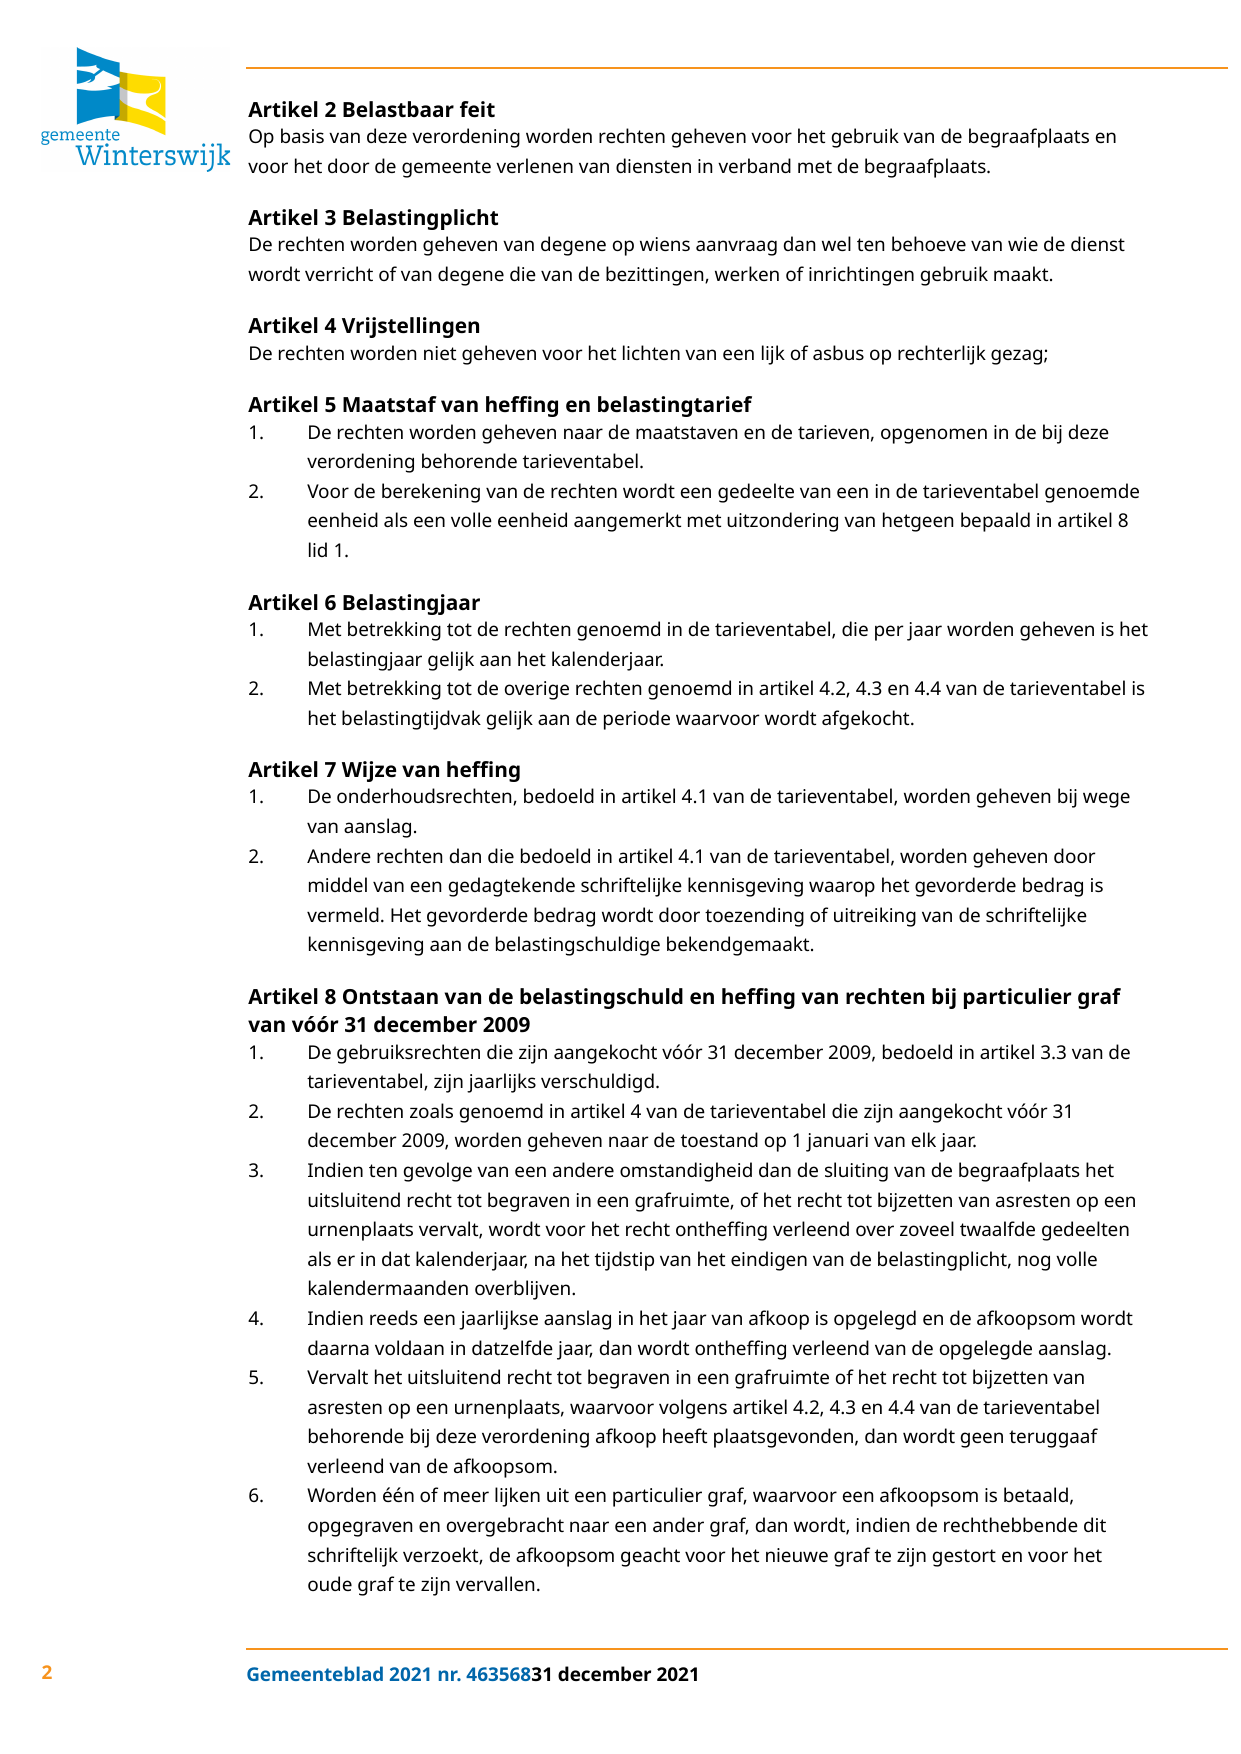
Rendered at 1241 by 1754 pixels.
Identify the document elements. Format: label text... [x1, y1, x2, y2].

text De rechten worden geheven van degene op wiens aanvraag dan wel ten behoeve van wie de dienst wordt verricht of van degene die van de bezittingen, werken of inrichtingen gebruik maakt. [248, 232, 1152, 287]
text Artikel 3 Belastingplicht [248, 203, 1152, 232]
text Artikel 2 Belastbaar feit [248, 95, 1152, 123]
list Indien ten gevolge van een andere omstandigheid dan de sluiting van de begraafplaats het uitsluitend recht tot begraven in een grafruimte, of het recht tot bijzetten van asresten op een urnenplaats vervalt, wordt voor het recht ontheffing verleend over zoveel twaalfde gedeelten als er in dat kalenderjaar, na het tijdstip van het eindigen van de belastingplicht, nog volle kalendermaanden overblijven. [248, 1157, 1152, 1301]
text Artikel 4 Vrijstellingen [248, 312, 1152, 340]
text Artikel 6 Belastingjaar [248, 588, 1152, 616]
list Voor de berekening van de rechten wordt een gedeelte van een in de tarieventabel genoemde eenheid als een volle eenheid aangemerkt met uitzondering van hetgeen bepaald in artikel 8 lid 1. [248, 478, 1152, 563]
list De rechten zoals genoemd in artikel 4 van de tarieventabel die zijn aangekocht vóór 31 december 2009, worden geheven naar de toestand op 1 januari van elk jaar. [248, 1098, 1152, 1153]
text Artikel 5 Maatstaf van heffing en belastingtarief [248, 391, 1152, 419]
list De rechten worden geheven naar de maatstaven en de tarieven, opgenomen in de bij deze verordening behorende tarieventabel. [248, 419, 1152, 474]
list Andere rechten dan die bedoeld in artikel 4.1 van de tarieventabel, worden geheven door middel van een gedagtekende schriftelijke kennisgeving waarop het gevorderde bedrag is vermeld. Het gevorderde bedrag wordt door toezending of uitreiking van de schriftelijke kennisgeving aan de belastingschuldige bekendgemaakt. [248, 843, 1152, 957]
text De rechten worden niet geheven voor het lichten van een lijk of asbus op rechterlijk gezag; [248, 340, 1152, 366]
list De gebruiksrechten die zijn aangekocht vóór 31 december 2009, bedoeld in artikel 3.3 van de tarieventabel, zijn jaarlijks verschuldigd. [248, 1039, 1152, 1094]
picture [225, 153, 231, 162]
text Op basis van deze verordening worden rechten geheven voor het gebruik van de begraafplaats en voor het door de gemeente verlenen van diensten in verband met de begraafplaats. [248, 123, 1152, 178]
list Vervalt het uitsluitend recht tot begraven in een grafruimte of het recht tot bijzetten van asresten op een urnenplaats, waarvoor volgens artikel 4.2, 4.3 en 4.4 van de tarieventabel behorende bij deze verordening afkoop heeft plaatsgevonden, dan wordt geen teruggaaf verleend van de afkoopsom. [248, 1364, 1152, 1479]
list Indien reeds een jaarlijkse aanslag in het jaar van afkoop is opgelegd en de afkoopsom wordt daarna voldaan in datzelfde jaar, dan wordt ontheffing verleend van de opgelegde aanslag. [248, 1305, 1152, 1361]
list Met betrekking tot de rechten genoemd in de tarieventabel, die per jaar worden geheven is het belastingjaar gelijk aan het kalenderjaar. [248, 616, 1152, 671]
text Artikel 7 Wijze van heffing [248, 755, 1152, 784]
list De onderhoudsrechten, bedoeld in artikel 4.1 van de tarieventabel, worden geheven bij wege van aanslag. [248, 784, 1152, 839]
picture [41, 47, 231, 172]
list Worden één of meer lijken uit een particulier graf, waarvoor een afkoopsom is betaald, opgegraven en overgebracht naar een ander graf, dan wordt, indien de rechthebbende dit schriftelijk verzoekt, de afkoopsom geacht voor het nieuwe graf te zijn gestort en voor het oude graf te zijn vervallen. [248, 1483, 1152, 1597]
list Met betrekking tot de overige rechten genoemd in artikel 4.2, 4.3 en 4.4 van de tarieventabel is het belastingtijdvak gelijk aan de periode waarvoor wordt afgekocht. [248, 675, 1152, 731]
text Artikel 8 Ontstaan van de belastingschuld en heffing van rechten bij particulier graf van vóór 31 december 2009 [248, 982, 1152, 1039]
